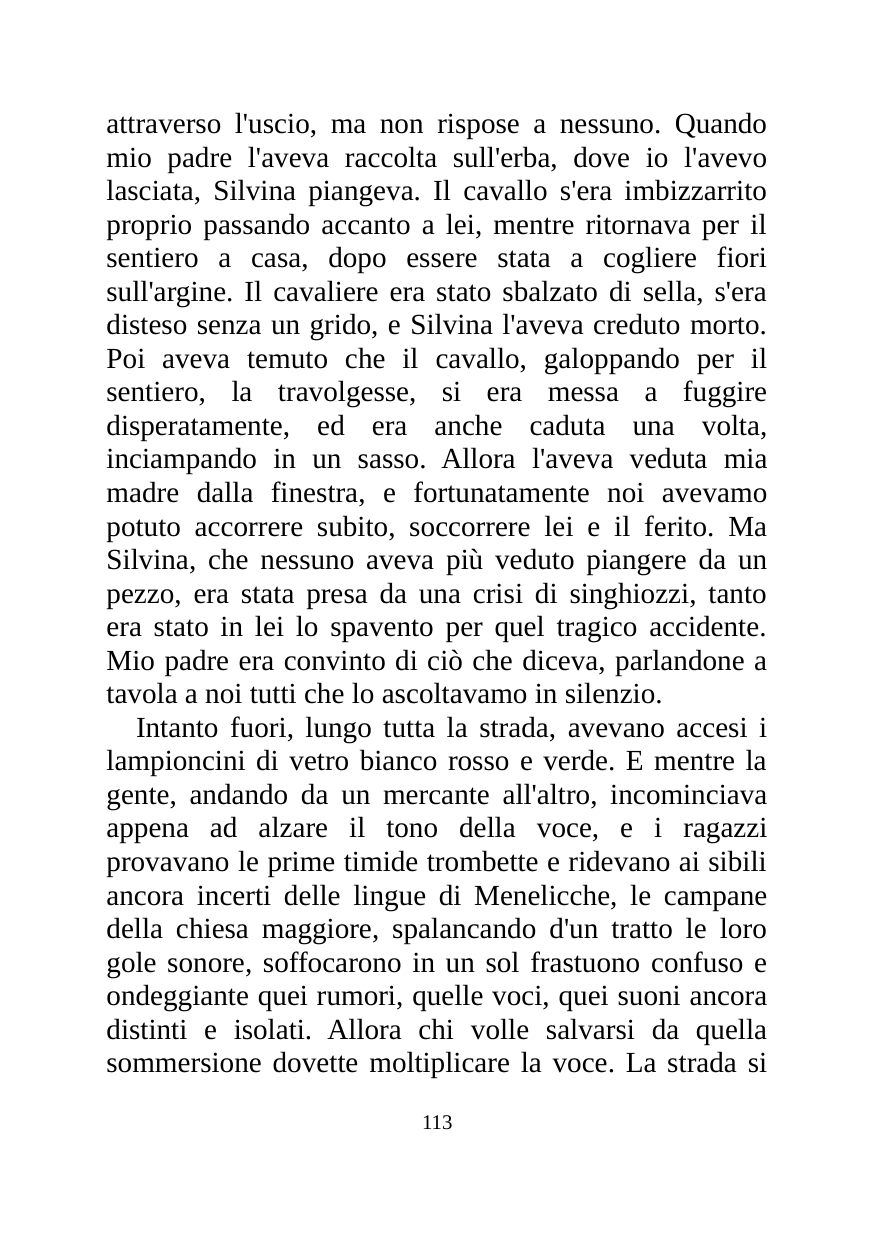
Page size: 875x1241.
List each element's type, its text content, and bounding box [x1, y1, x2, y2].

text attraverso l'uscio, ma non rispose a nessuno. Quando mio padre l'aveva raccolta sull'erba, dove io l'avevo lasciata, Silvina piangeva. Il cavallo s'era imbizzarrito proprio passando accanto a lei, mentre ritornava per il sentiero a casa, dopo essere stata a cogliere fiori sull'argine. Il cavaliere era stato sbalzato di sella, s'era disteso senza un grido, e Silvina l'aveva creduto morto. Poi aveva temuto che il cavallo, galoppando per il sentiero, la travolgesse, si era messa a fuggire disperatamente, ed era anche caduta una volta, inciampando in un sasso. Allora l'aveva veduta mia madre dalla finestra, e fortunatamente noi avevamo potuto accorrere subito, soccorrere lei e il ferito. Ma Silvina, che nessuno aveva più veduto piangere da un pezzo, era stata presa da una crisi di singhiozzi, tanto era stato in lei lo spavento per quel tragico accidente. Mio padre era convinto di ciò che diceva, parlandone a tavola a noi tutti che lo ascoltavamo in silenzio. [106, 106, 768, 710]
text Intanto fuori, lungo tutta la strada, avevano accesi i lampioncini di vetro bianco rosso e verde. E mentre la gente, andando da un mercante all'altro, incominciava appena ad alzare il tono della voce, e i ragazzi provavano le prime timide trombette e ridevano ai sibili ancora incerti delle lingue di Menelicche, le campane della chiesa maggiore, spalancando d'un tratto le loro gole sonore, soffocarono in un sol frastuono confuso e ondeggiante quei rumori, quelle voci, quei suoni ancora distinti e isolati. Allora chi volle salvarsi da quella sommersione dovette moltiplicare la voce. La strada si [106, 710, 768, 1079]
